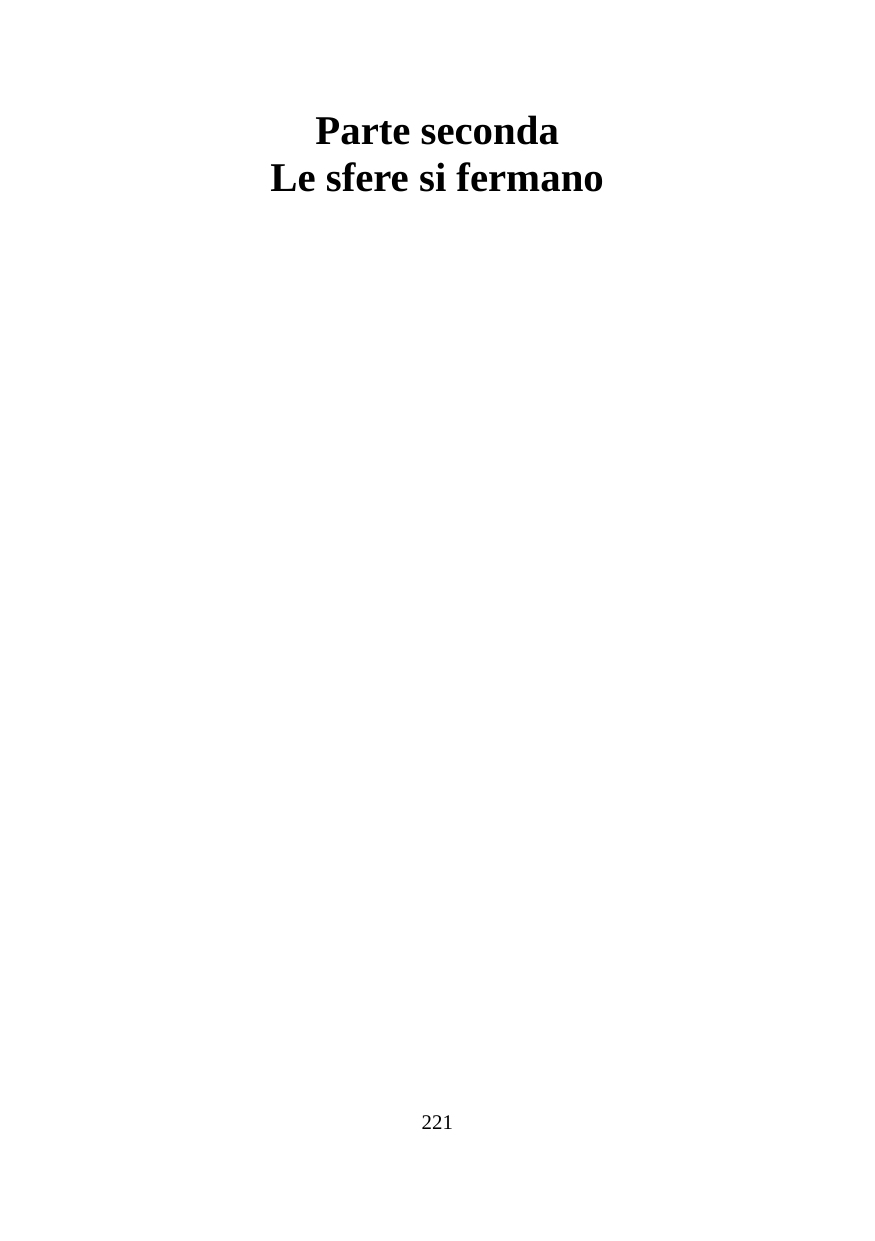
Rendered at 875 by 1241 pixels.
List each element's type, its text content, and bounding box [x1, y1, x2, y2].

subtitle Parte seconda Le sfere si fermano [106, 106, 768, 200]
